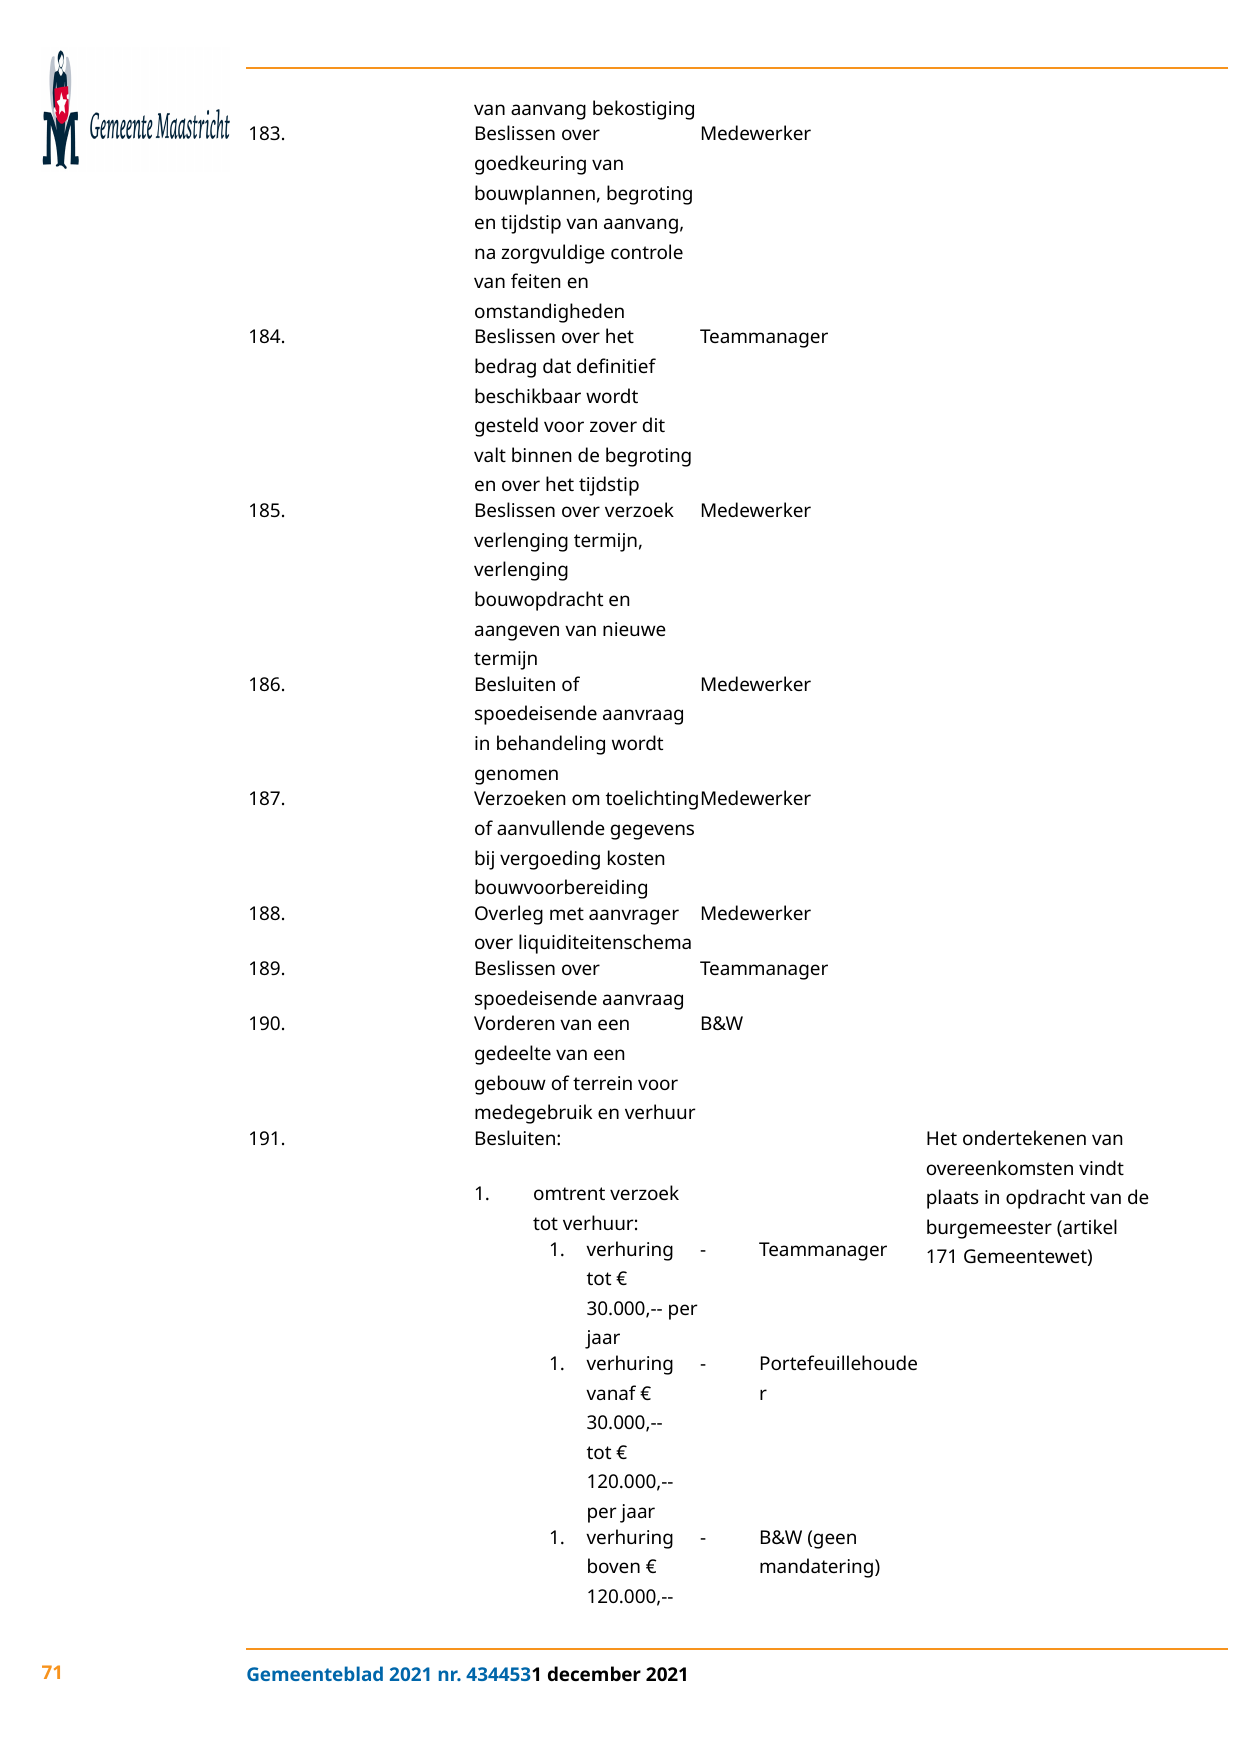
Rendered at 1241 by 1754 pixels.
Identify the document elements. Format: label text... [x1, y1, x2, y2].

table_cell Teammanager [700, 324, 926, 497]
table_cell [248, 1011, 474, 1125]
table_cell Beslissen over goedkeuring van bouwplannen, begroting en tijdstip van aanvang, na zorgvuldige controle van feiten en omstandigheden [474, 121, 700, 324]
table_cell [926, 900, 1152, 955]
table_cell [926, 95, 1152, 121]
table_cell Vorderen van een gedeelte van een gebouw of terrein voor medegebruik en verhuur [474, 1011, 700, 1125]
table_cell Teammanager [700, 955, 926, 1011]
table_cell [926, 671, 1152, 786]
table_cell [248, 786, 474, 900]
table_cell [926, 955, 1152, 1011]
table_cell [700, 95, 926, 121]
table_cell [248, 955, 474, 1011]
table_cell [926, 786, 1152, 900]
table_cell verhuring boven € 120.000,-- [474, 1524, 700, 1609]
picture [41, 47, 231, 172]
table_cell Besluiten of spoedeisende aanvraag in behandeling wordt genomen [474, 671, 700, 786]
table_cell [248, 498, 474, 671]
table_cell B&W [700, 1011, 926, 1125]
table_cell [248, 95, 474, 121]
table_cell [700, 1180, 926, 1236]
table_cell Beslissen over verzoek verlenging termijn, verlenging bouwopdracht en aangeven van nieuwe termijn [474, 498, 700, 671]
table_cell [926, 121, 1152, 324]
table_cell Medewerker [700, 671, 926, 786]
table_cell omtrent verzoek tot verhuur: [474, 1180, 700, 1236]
table_cell [926, 324, 1152, 497]
table_cell Besluiten: [474, 1125, 700, 1180]
table_cell Medewerker [700, 498, 926, 671]
table_cell [248, 671, 474, 786]
table_cell Beslissen over spoedeisende aanvraag [474, 955, 700, 1011]
table_cell [700, 1125, 926, 1180]
table_cell Overleg met aanvrager over liquiditeitenschema [474, 900, 700, 955]
table_cell [926, 1011, 1152, 1125]
table_cell verhuring tot € 30.000,-- per jaar [474, 1236, 700, 1350]
table_cell [248, 324, 474, 497]
table_cell Medewerker [700, 121, 926, 324]
table_cell B&W (geen mandatering) [700, 1524, 926, 1609]
table_cell verhuring vanaf € 30.000,-- tot € 120.000,-- per jaar [474, 1350, 700, 1524]
table_cell Teammanager [700, 1236, 926, 1350]
table_cell Portefeuillehouder [700, 1350, 926, 1524]
table_cell Het ondertekenen van overeenkomsten vindt plaats in opdracht van de burgemeester (artikel 171 Gemeentewet) [926, 1125, 1152, 1609]
table_cell Medewerker [700, 900, 926, 955]
table_cell [248, 121, 474, 324]
table_cell [926, 498, 1152, 671]
table_cell van aanvang bekostiging [474, 95, 700, 121]
table_cell Medewerker [700, 786, 926, 900]
table_cell [248, 1125, 474, 1609]
table_cell Verzoeken om toelichting of aanvullende gegevens bij vergoeding kosten bouwvoorbereiding [474, 786, 700, 900]
table_cell Beslissen over het bedrag dat definitief beschikbaar wordt gesteld voor zover dit valt binnen de begroting en over het tijdstip [474, 324, 700, 497]
table_cell [248, 900, 474, 955]
